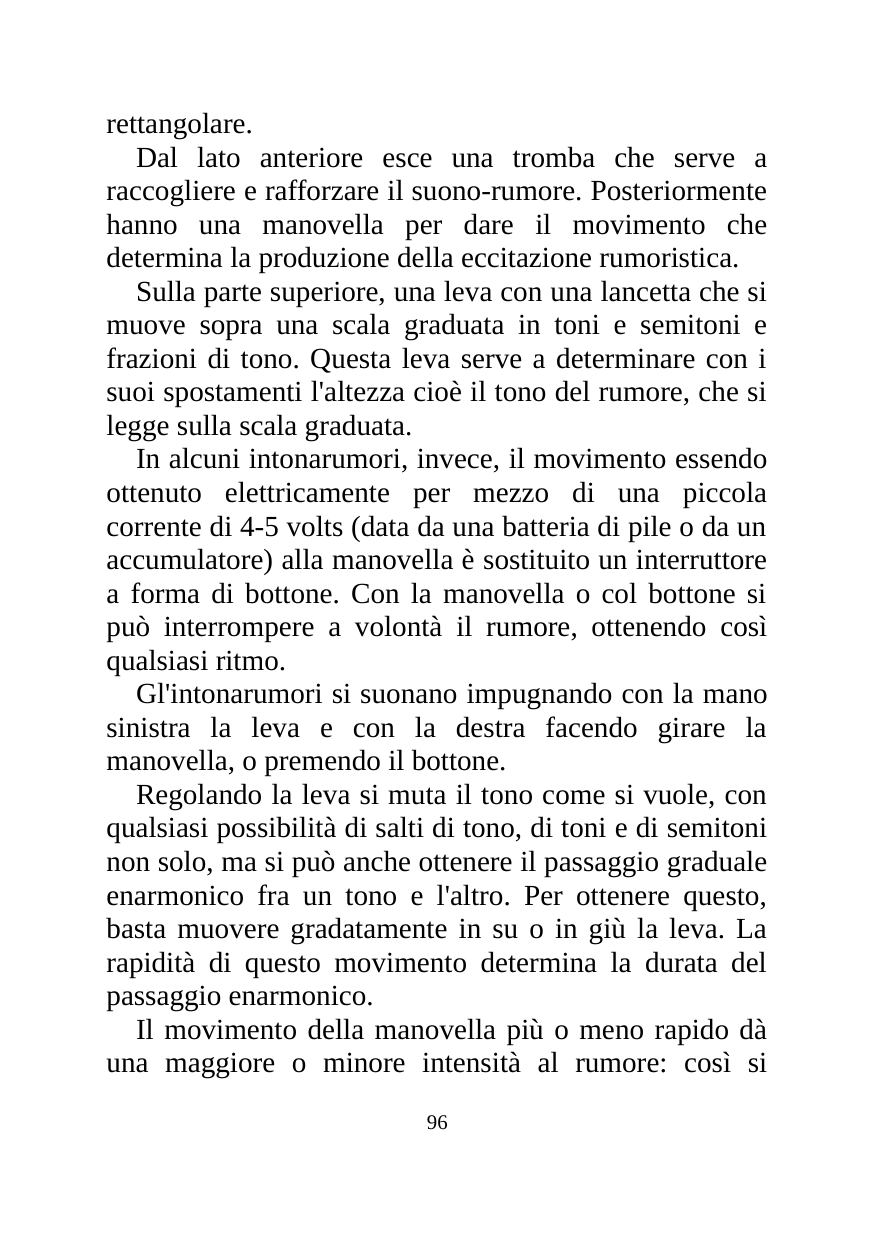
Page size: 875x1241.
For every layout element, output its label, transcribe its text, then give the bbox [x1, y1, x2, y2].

text Sulla parte superiore, una leva con una lancetta che si muove sopra una scala graduata in toni e semitoni e frazioni di tono. Questa leva serve a determinare con i suoi spostamenti l'altezza cioè il tono del rumore, che si legge sulla scala graduata. [106, 274, 768, 442]
text rettangolare. [106, 106, 768, 140]
text Dal lato anteriore esce una tromba che serve a raccogliere e rafforzare il suono-rumore. Posteriormente hanno una manovella per dare il movimento che determina la produzione della eccitazione rumoristica. [106, 140, 768, 274]
text Gl'intonarumori si suonano impugnando con la mano sinistra la leva e con la destra facendo girare la manovella, o premendo il bottone. [106, 676, 768, 777]
text In alcuni intonarumori, invece, il movimento essendo ottenuto elettricamente per mezzo di una piccola corrente di 4-5 volts (data da una batteria di pile o da un accumulatore) alla manovella è sostituito un interruttore a forma di bottone. Con la manovella o col bottone si può interrompere a volontà il rumore, ottenendo così qualsiasi ritmo. [106, 442, 768, 676]
text Regolando la leva si muta il tono come si vuole, con qualsiasi possibilità di salti di tono, di toni e di semitoni non solo, ma si può anche ottenere il passaggio graduale enarmonico fra un tono e l'altro. Per ottenere questo, basta muovere gradatamente in su o in giù la leva. La rapidità di questo movimento determina la durata del passaggio enarmonico. [106, 777, 768, 1012]
text Il movimento della manovella più o meno rapido dà una maggiore o minore intensità al rumore: così si [106, 1012, 768, 1079]
